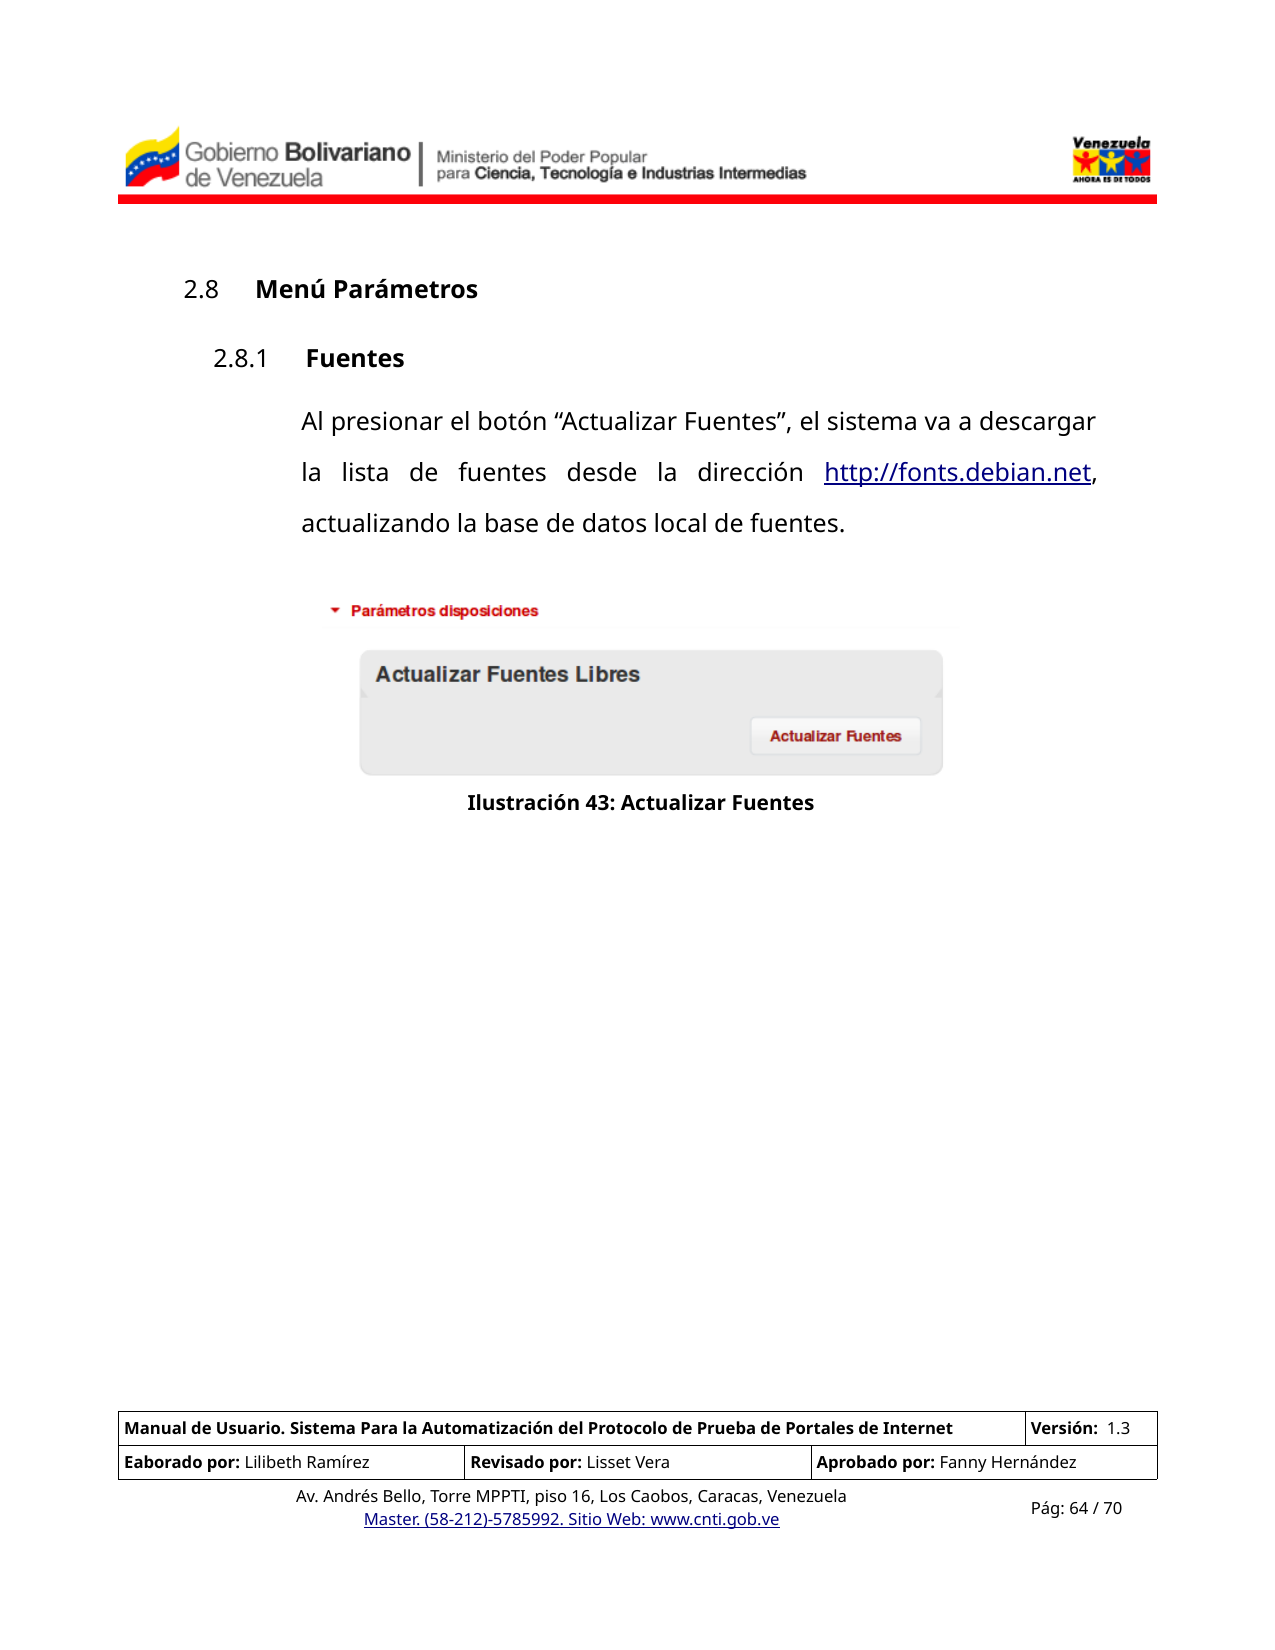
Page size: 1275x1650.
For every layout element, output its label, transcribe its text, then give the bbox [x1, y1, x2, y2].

subtitle Menú Parámetros [118, 272, 1157, 306]
picture [118, 118, 1157, 204]
subtitle Fuentes [118, 340, 1157, 374]
text Ilustración 43: Actualizar Fuentes [322, 789, 959, 817]
picture [322, 598, 960, 789]
text Al presionar el botón “Actualizar Fuentes”, el sistema va a descargar la lista de fuentes desde la dirección http://fonts.debian.net, actualizando la base de datos local de fuentes. [301, 403, 1098, 539]
